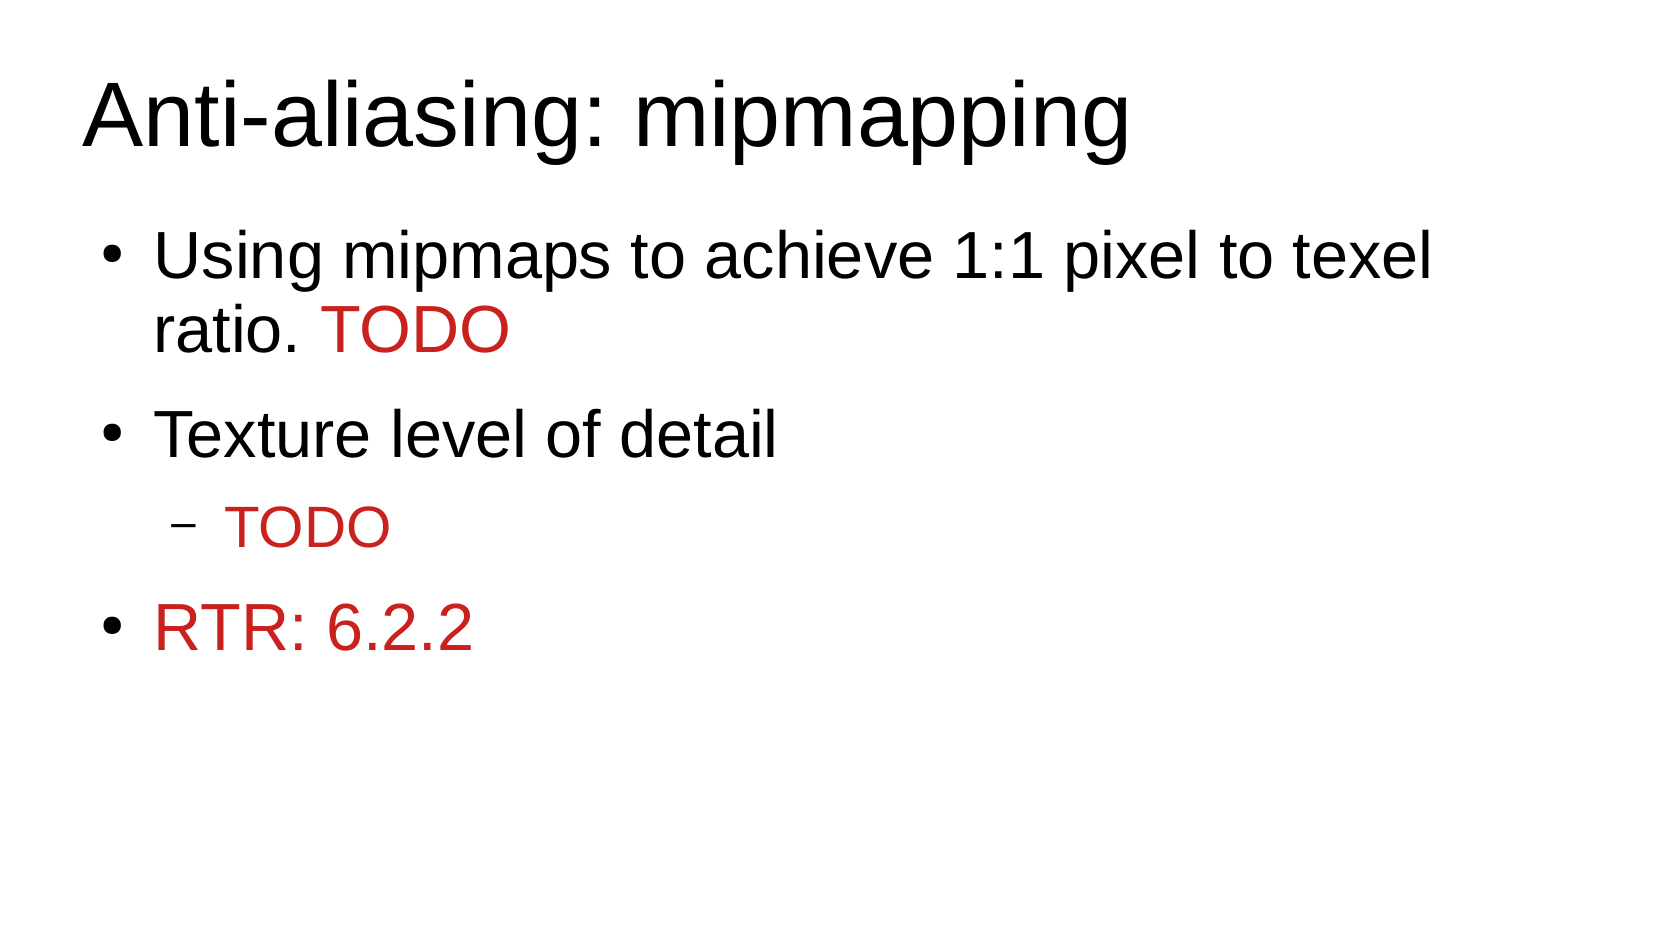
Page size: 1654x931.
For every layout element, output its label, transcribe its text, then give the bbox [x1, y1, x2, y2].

list Using mipmaps to achieve 1:1 pixel to texel ratio. TODO Texture level of detail TODO RTR: 6.2.2 [82, 217, 1571, 758]
title Anti-aliasing: mipmapping [82, 37, 1571, 193]
